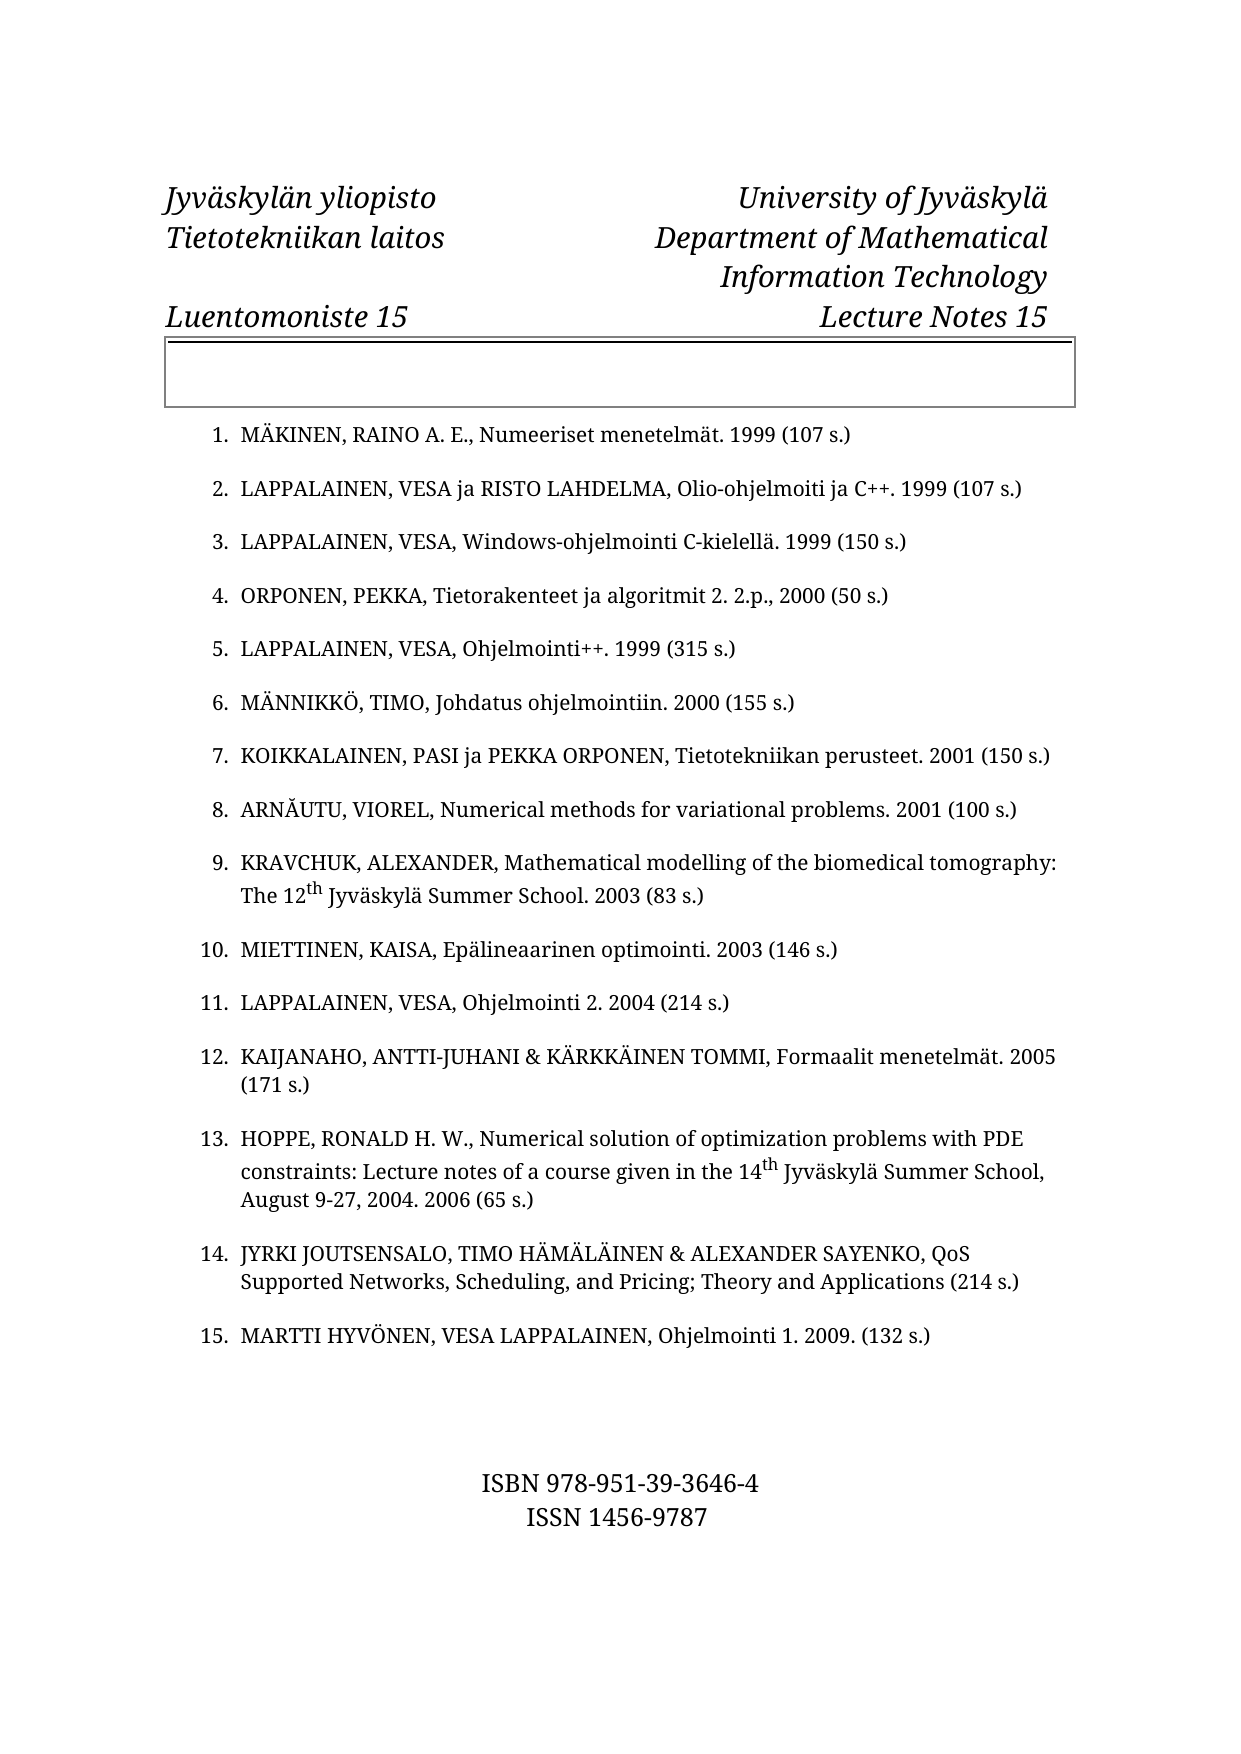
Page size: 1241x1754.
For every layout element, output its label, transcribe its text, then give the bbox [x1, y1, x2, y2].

text Luentomoniste 15 Lecture Notes 15 [165, 296, 1075, 336]
text Information Technology [165, 257, 1075, 296]
table_cell 3. [165, 515, 240, 568]
table_cell KAIJANAHO, ANTTI-JUHANI & KÄRKKÄINEN TOMMI, Formaalit menetelmät. 2005 (171 s.) [240, 1029, 1075, 1111]
table_cell KOIKKALAINEN, PASI ja PEKKA ORPONEN, Tietotekniikan perusteet. 2001 (150 s.) [240, 729, 1075, 782]
table_cell MÄNNIKKÖ, TIMO, Johdatus ohjelmointiin. 2000 (155 s.) [240, 675, 1075, 729]
table_cell JYRKI JOUTSENSALO, TIMO HÄMÄLÄINEN & ALEXANDER SAYENKO, QoS Supported Networks, Scheduling, and Pricing; Theory and Applications (214 s.) [240, 1226, 1075, 1308]
table_cell 10. [165, 923, 240, 976]
table_cell 6. [165, 675, 240, 729]
table_cell 2. [165, 462, 240, 515]
table_cell 13. [165, 1111, 240, 1226]
table_cell 5. [165, 622, 240, 675]
table_cell MARTTI HYVÖNEN, VESA LAPPALAINEN, Ohjelmointi 1. 2009. (132 s.) [240, 1308, 1075, 1362]
text Jyväskylän yliopisto University of Jyväskylä [165, 177, 1075, 217]
table_cell LAPPALAINEN, VESA, Ohjelmointi 2. 2004 (214 s.) [240, 976, 1075, 1029]
table_cell HOPPE, RONALD H. W., Numerical solution of optimization problems with PDE constraints: Lecture notes of a course given in the 14th Jyväskylä Summer School, August 9-27, 2004. 2006 (65 s.) [240, 1111, 1075, 1226]
table_header 1. [165, 408, 240, 462]
text ISSN 1456-9787 [165, 1499, 1075, 1533]
table_cell MIETTINEN, KAISA, Epälineaarinen optimointi. 2003 (146 s.) [240, 923, 1075, 976]
table_cell 7. [165, 729, 240, 782]
table_cell 12. [165, 1029, 240, 1111]
table_cell KRAVCHUK, ALEXANDER, Mathematical modelling of the biomedical tomography: The 12th Jyväskylä Summer School. 2003 (83 s.) [240, 836, 1075, 922]
table_header [166, 338, 1074, 406]
table_cell ARNĂUTU, VIOREL, Numerical methods for variational problems. 2001 (100 s.) [240, 782, 1075, 836]
table_cell 11. [165, 976, 240, 1029]
text ISBN 978-951-39-3646-4 [165, 1465, 1075, 1499]
table_cell 14. [165, 1226, 240, 1308]
table_cell 8. [165, 782, 240, 836]
table_header MÄKINEN, RAINO A. E., Numeeriset menetelmät. 1999 (107 s.) [240, 408, 1075, 462]
table_cell ORPONEN, PEKKA, Tietorakenteet ja algoritmit 2. 2.p., 2000 (50 s.) [240, 569, 1075, 622]
table_cell LAPPALAINEN, VESA, Ohjelmointi++. 1999 (315 s.) [240, 622, 1075, 675]
table_cell LAPPALAINEN, VESA, Windows-ohjelmointi C-kielellä. 1999 (150 s.) [240, 515, 1075, 568]
text Tietotekniikan laitos Department of Mathematical [165, 217, 1075, 257]
table_cell 9. [165, 836, 240, 922]
table_cell LAPPALAINEN, VESA ja RISTO LAHDELMA, Olio-ohjelmoiti ja C++. 1999 (107 s.) [240, 462, 1075, 515]
table_cell 15. [165, 1308, 240, 1362]
table_cell 4. [165, 569, 240, 622]
